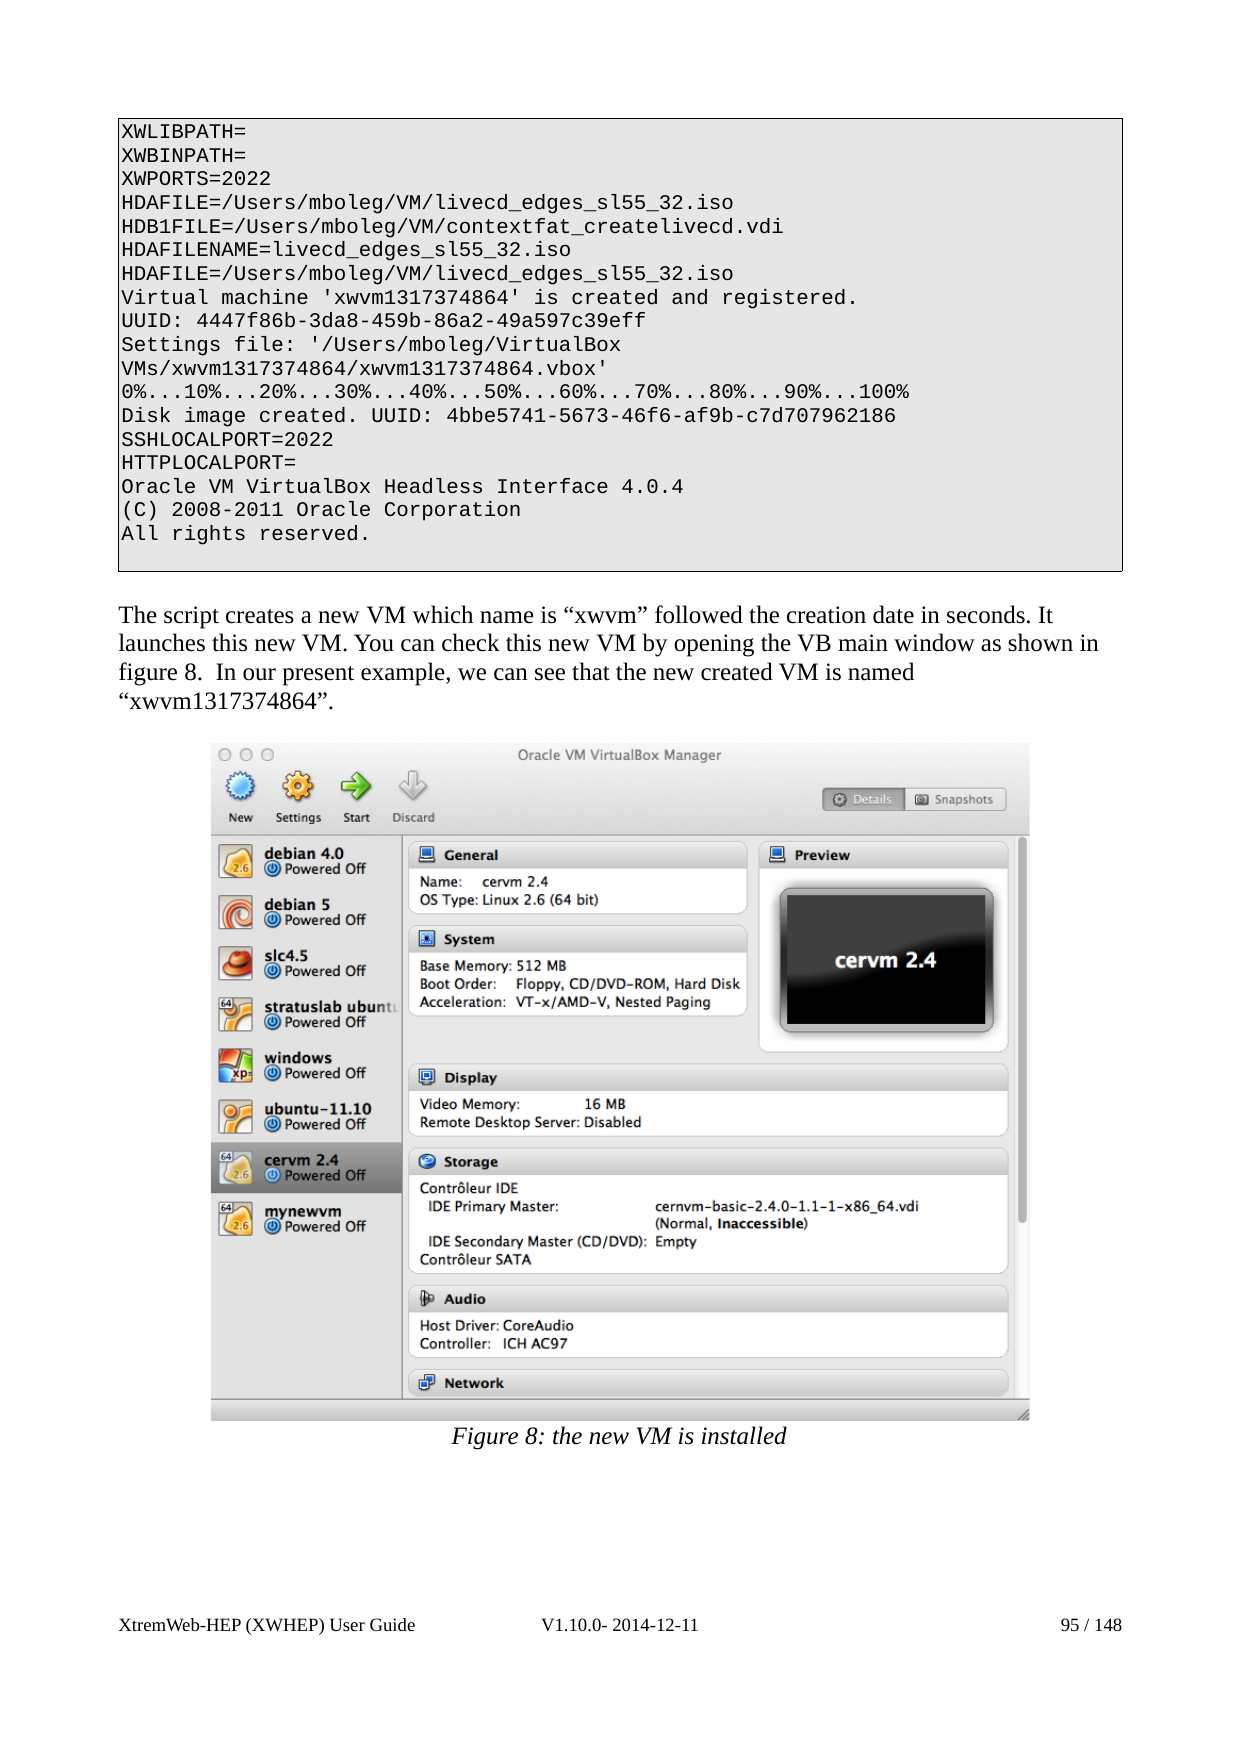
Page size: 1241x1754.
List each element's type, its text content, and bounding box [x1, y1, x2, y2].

text XWBINPATH= [119, 142, 1122, 165]
text HTTPLOCALPORT= [119, 449, 1122, 473]
text HDAFILENAME=livecd_edges_sl55_32.iso [119, 236, 1122, 260]
text XWPORTS=2022 [119, 165, 1122, 189]
text XWLIBPATH= [119, 119, 1122, 142]
text (C) 2008-2011 Oracle Corporation [119, 496, 1122, 520]
picture [210, 743, 1030, 1421]
text All rights reserved. [119, 520, 1122, 544]
text HDAFILE=/Users/mboleg/VM/livecd_edges_sl55_32.iso [119, 260, 1122, 284]
text Oracle VM VirtualBox Headless Interface 4.0.4 [119, 473, 1122, 496]
text 0%...10%...20%...30%...40%...50%...60%...70%...80%...90%...100% [119, 378, 1122, 402]
text Virtual machine 'xwvm1317374864' is created and registered. [119, 284, 1122, 307]
text Figure 8: the new VM is installed [211, 1421, 1029, 1450]
text Disk image created. UUID: 4bbe5741-5673-46f6-af9b-c7d707962186 [119, 402, 1122, 426]
text The script creates a new VM which name is “xwvm” followed the creation date in seconds. It launches this new VM. You can check this new VM by opening the VB main window as shown in figure 8. In our present example, we can see that the new created VM is named “xwvm1317374864”. [118, 600, 1122, 715]
text SSHLOCALPORT=2022 [119, 426, 1122, 449]
text Settings file: '/Users/mboleg/VirtualBox VMs/xwvm1317374864/xwvm1317374864.vbox' [119, 331, 1122, 378]
text UUID: 4447f86b-3da8-459b-86a2-49a597c39eff [119, 307, 1122, 331]
text HDB1FILE=/Users/mboleg/VM/contextfat_createlivecd.vdi [119, 213, 1122, 236]
text HDAFILE=/Users/mboleg/VM/livecd_edges_sl55_32.iso [119, 189, 1122, 213]
